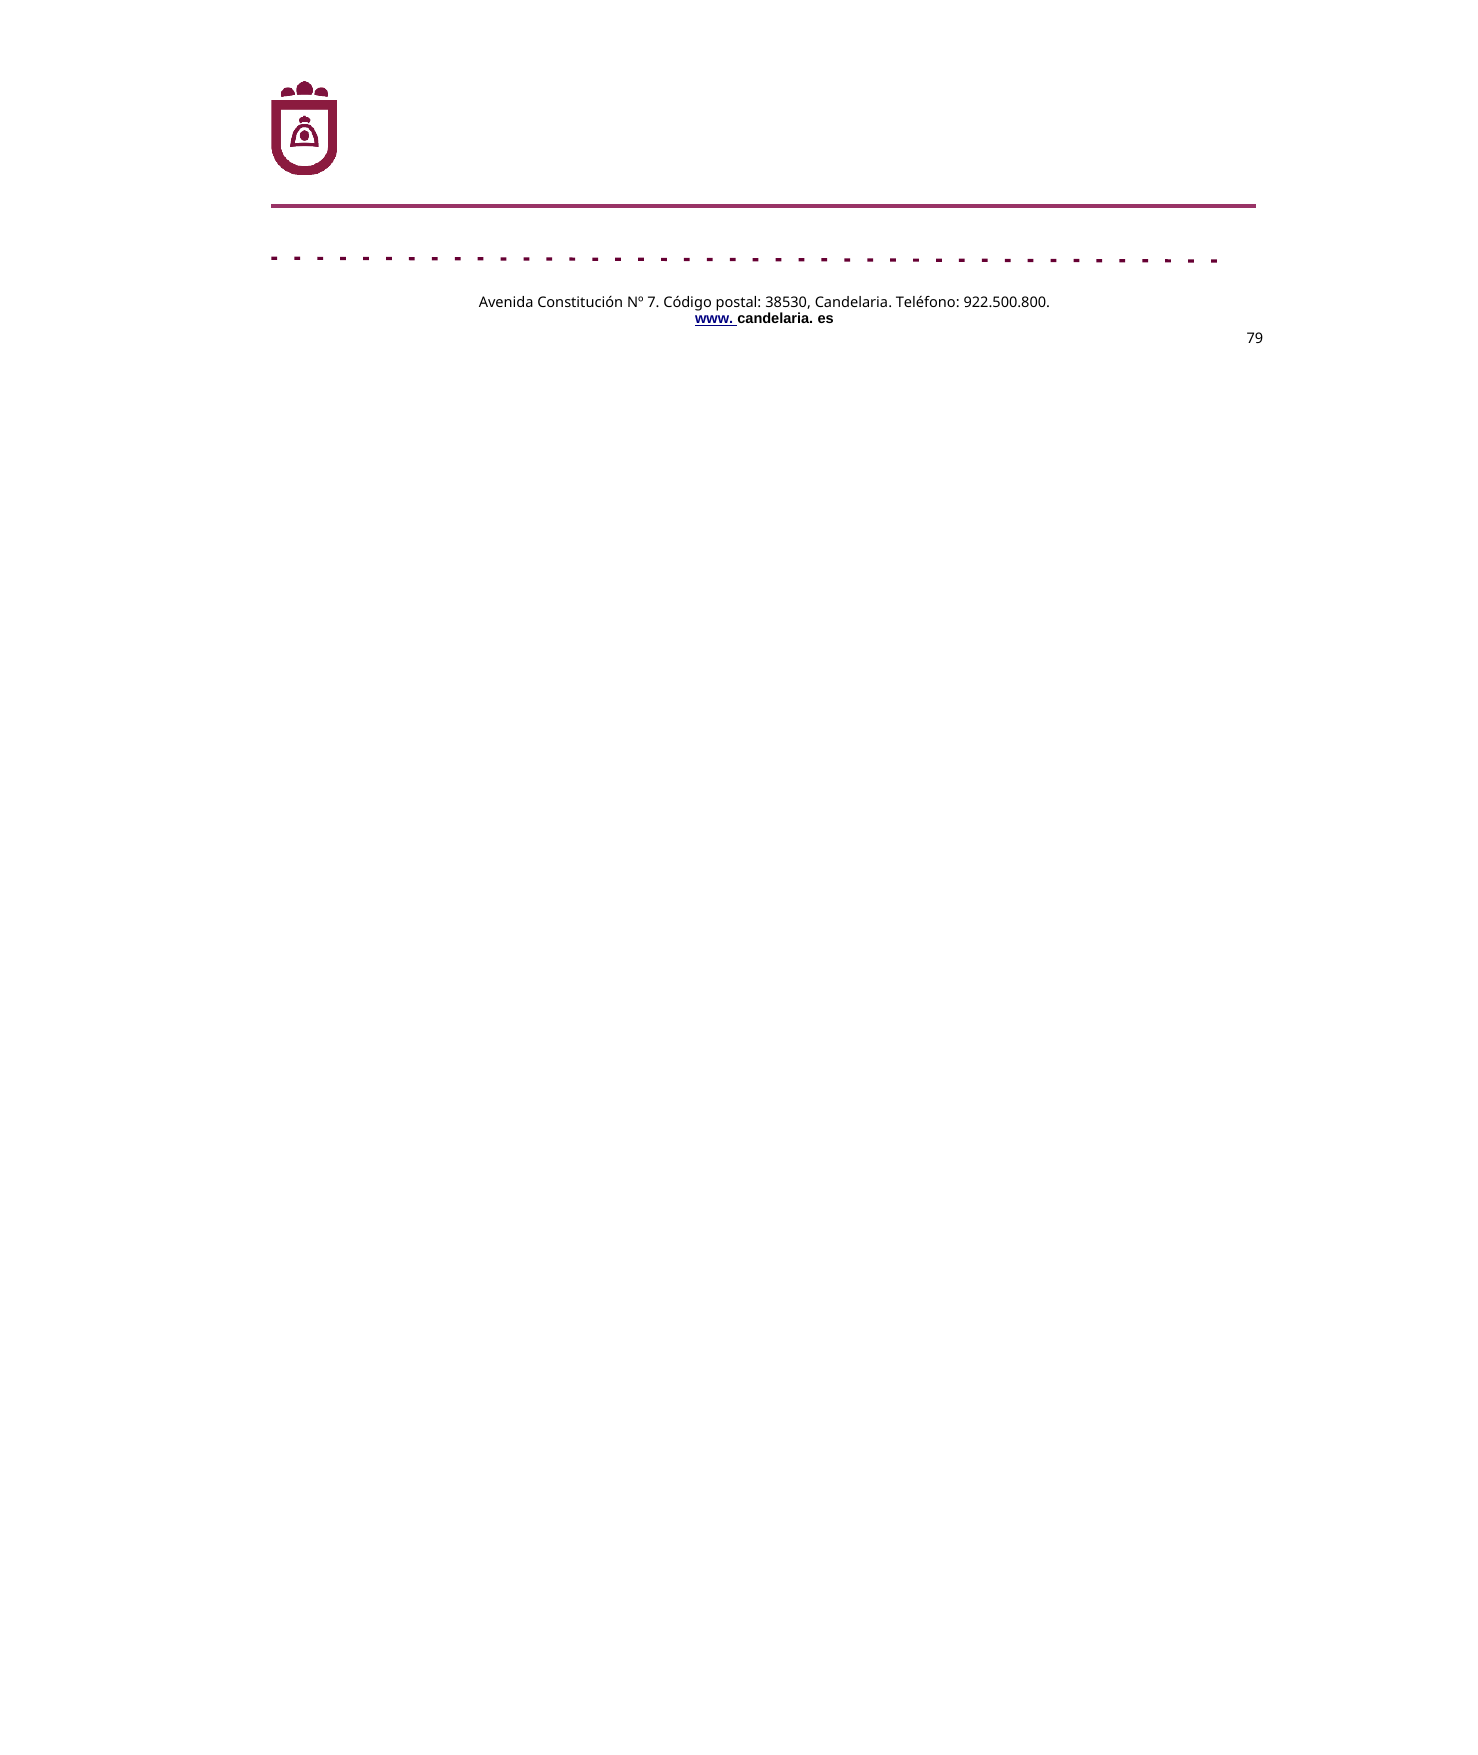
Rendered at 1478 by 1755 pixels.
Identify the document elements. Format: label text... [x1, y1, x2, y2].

text www. candelaria. es [210, 311, 1318, 327]
text Avenida Constitución Nº 7. Código postal: 38530, Candelaria. Teléfono: 922.500.800. [210, 294, 1318, 311]
text 79 [210, 328, 1263, 348]
